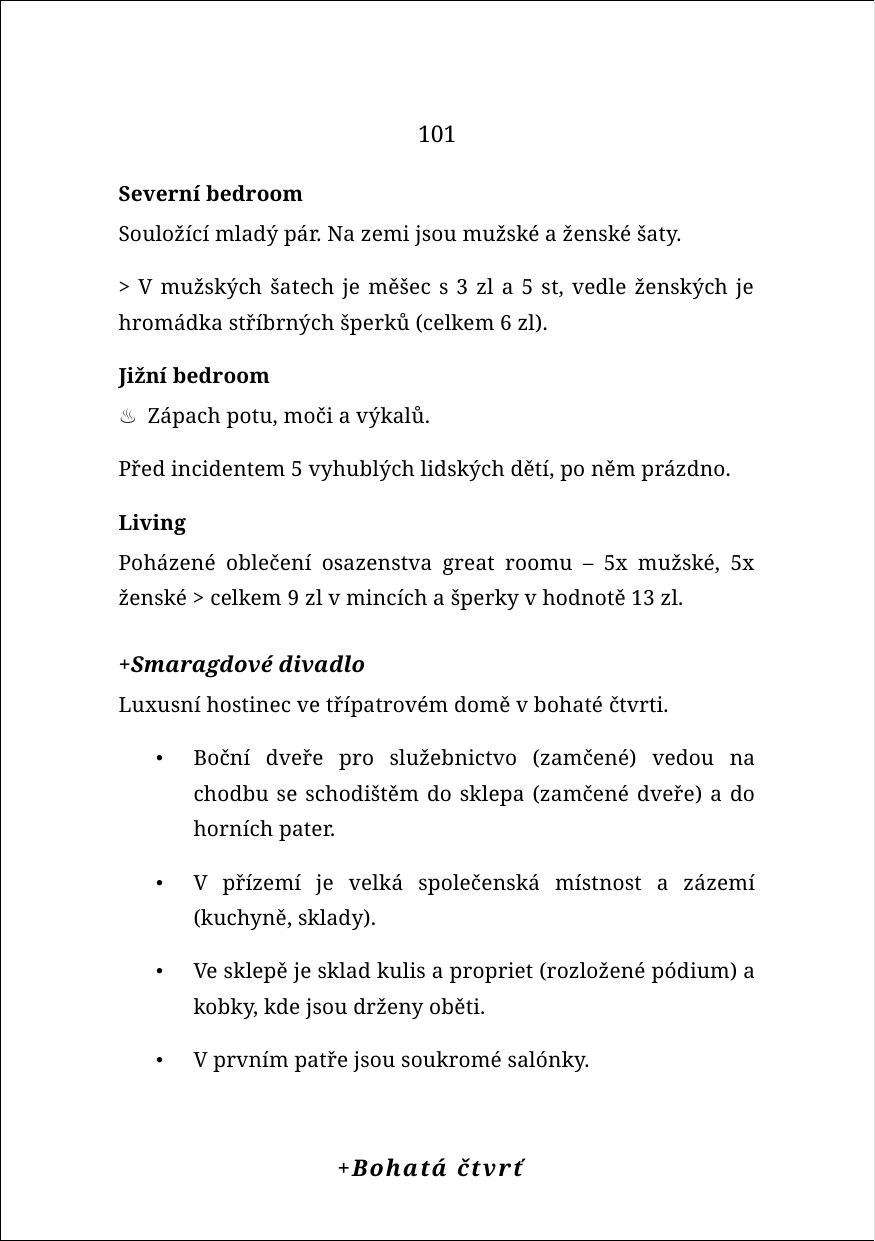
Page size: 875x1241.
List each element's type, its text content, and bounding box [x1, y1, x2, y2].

text > V mužských šatech je měšec s 3 zl a 5 st, vedle ženských je hromádka stříbrných šperků (celkem 6 zl). [118, 272, 756, 336]
list V prvním patře jsou soukromé salónky. [156, 1045, 756, 1073]
subtitle +Smaragdové divadlo [118, 648, 756, 678]
list Ve sklepě je sklad kulis a propriet (rozložené pódium) a kobky, kde jsou drženy oběti. [156, 956, 756, 1020]
text Luxusní hostinec ve třípatrovém domě v bohaté čtvrti. [118, 690, 756, 718]
text Poházené oblečení osazenstva great roomu – 5x mužské, 5x ženské > celkem 9 zl v mincích a šperky v hodnotě 13 zl. [118, 548, 756, 612]
subtitle Living [118, 508, 756, 536]
list V přízemí je velká společenská místnost a zázemí (kuchyně, sklady). [156, 868, 756, 932]
text Před incidentem 5 vyhublých lidských dětí, po něm prázdno. [118, 454, 756, 483]
text Souložící mladý pár. Na zemi jsou mužské a ženské šaty. [118, 219, 756, 248]
text ♨ Zápach potu, moči a výkalů. [118, 401, 756, 430]
subtitle Severní bedroom [118, 179, 756, 207]
subtitle Jižní bedroom [118, 361, 756, 389]
list Boční dveře pro služebnictvo (zamčené) vedou na chodbu se schodištěm do sklepa (zamčené dveře) a do horních pater. [156, 743, 756, 843]
